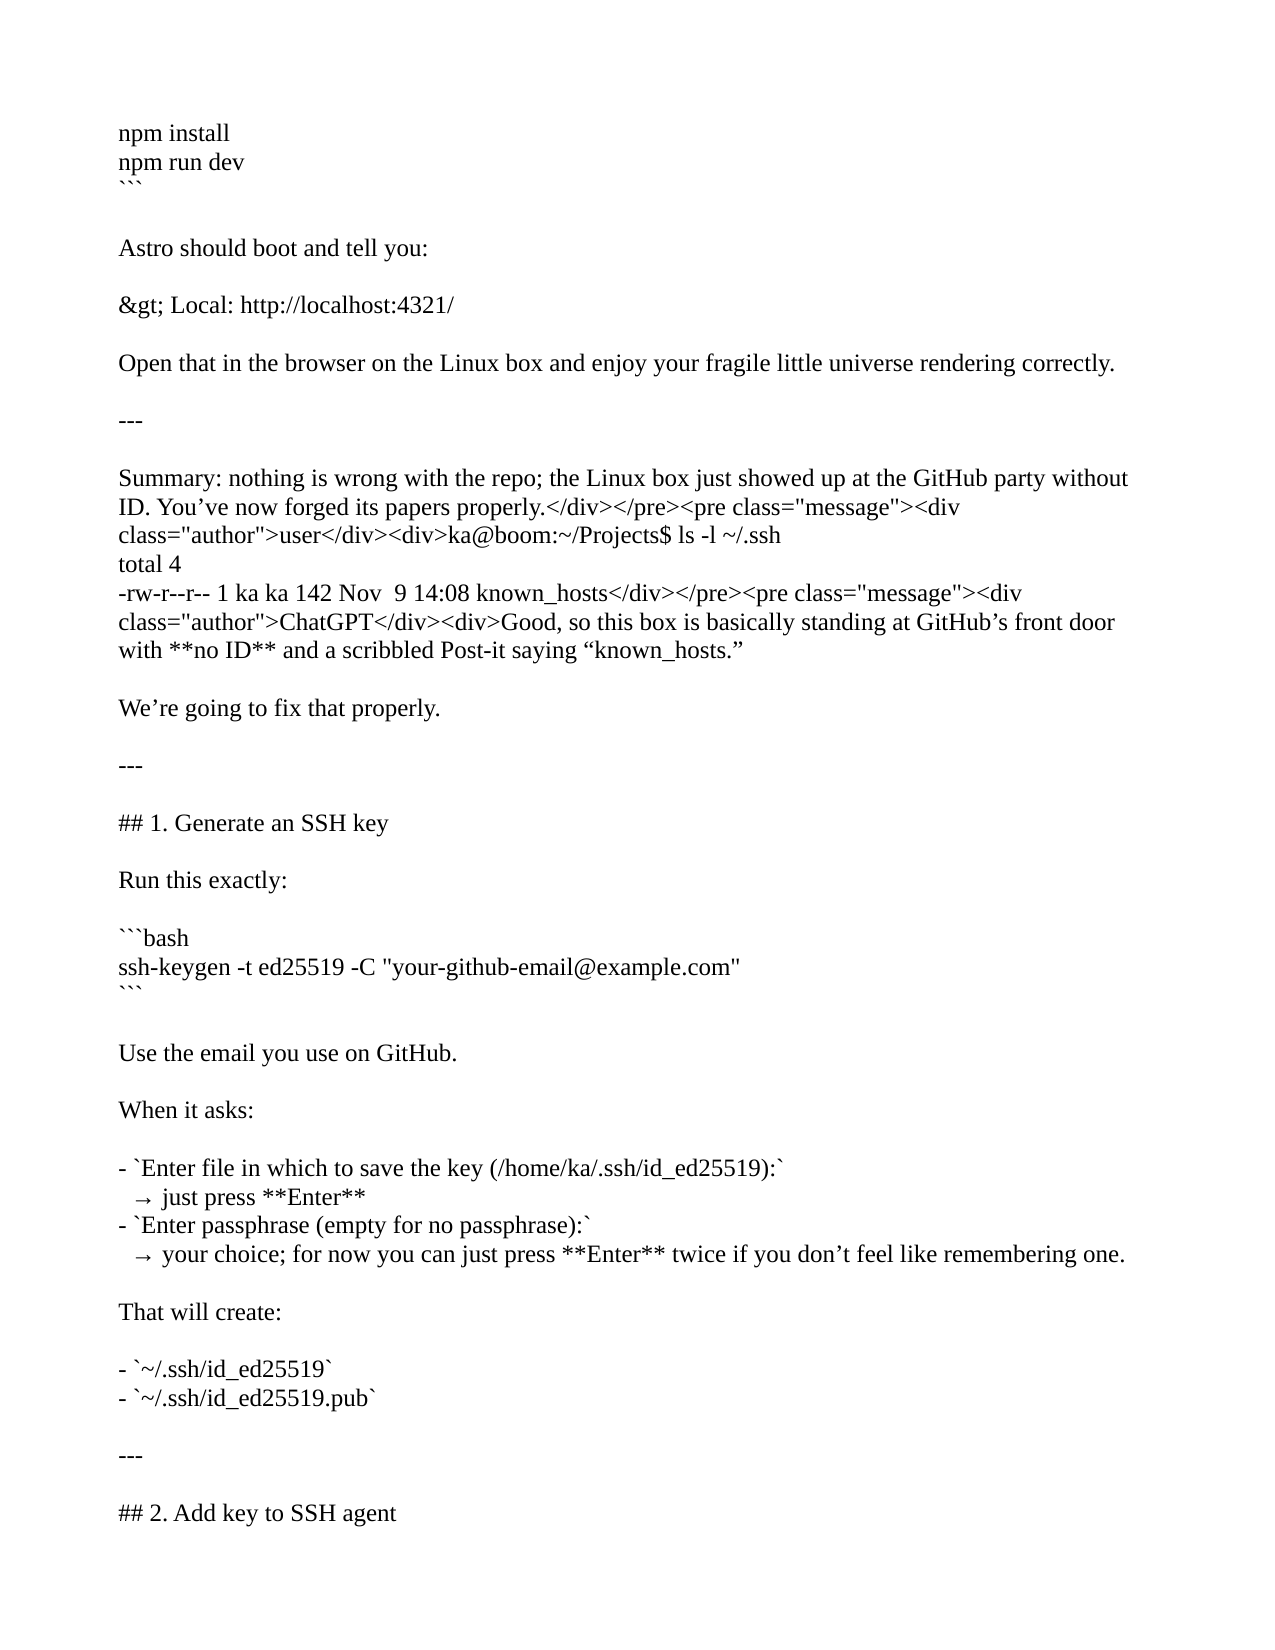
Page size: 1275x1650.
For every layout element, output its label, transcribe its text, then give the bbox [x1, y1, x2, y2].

text We’re going to fix that properly. [118, 693, 1157, 722]
text ```bash [118, 923, 1157, 952]
text --- [118, 751, 1157, 779]
text That will create: [118, 1297, 1157, 1326]
text ## 2. Add key to SSH agent [118, 1498, 1157, 1527]
text → just press **Enter** [118, 1182, 1157, 1211]
text - `Enter passphrase (empty for no passphrase):` [118, 1211, 1157, 1239]
text Open that in the browser on the Linux box and enjoy your fragile little universe rendering correctly. [118, 348, 1157, 377]
text &gt; Local: http://localhost:4321/ [118, 291, 1157, 319]
text - `Enter file in which to save the key (/home/ka/.ssh/id_ed25519):` [118, 1153, 1157, 1182]
text -rw-r--r-- 1 ka ka 142 Nov 9 14:08 known_hosts</div></pre><pre class="message"><div class="author">ChatGPT</div><div>Good, so this box is basically standing at GitHub’s front door with **no ID** and a scribbled Post-it saying “known_hosts.” [118, 578, 1157, 664]
text Use the email you use on GitHub. [118, 1038, 1157, 1067]
text Summary: nothing is wrong with the repo; the Linux box just showed up at the GitHub party without ID. You’ve now forged its papers properly.</div></pre><pre class="message"><div class="author">user</div><div>ka@boom:~/Projects$ ls -l ~/.ssh [118, 463, 1157, 549]
text ``` [118, 176, 1157, 204]
text npm install [118, 118, 1157, 147]
text - `~/.ssh/id_ed25519` [118, 1354, 1157, 1383]
text → your choice; for now you can just press **Enter** twice if you don’t feel like remembering one. [118, 1239, 1157, 1268]
text total 4 [118, 549, 1157, 578]
text Astro should boot and tell you: [118, 233, 1157, 262]
text npm run dev [118, 147, 1157, 176]
text Run this exactly: [118, 866, 1157, 894]
text --- [118, 406, 1157, 434]
text ``` [118, 981, 1157, 1009]
text When it asks: [118, 1096, 1157, 1124]
text ssh-keygen -t ed25519 -C "your-github-email@example.com" [118, 952, 1157, 981]
text - `~/.ssh/id_ed25519.pub` [118, 1383, 1157, 1412]
text ## 1. Generate an SSH key [118, 808, 1157, 837]
text --- [118, 1441, 1157, 1469]
